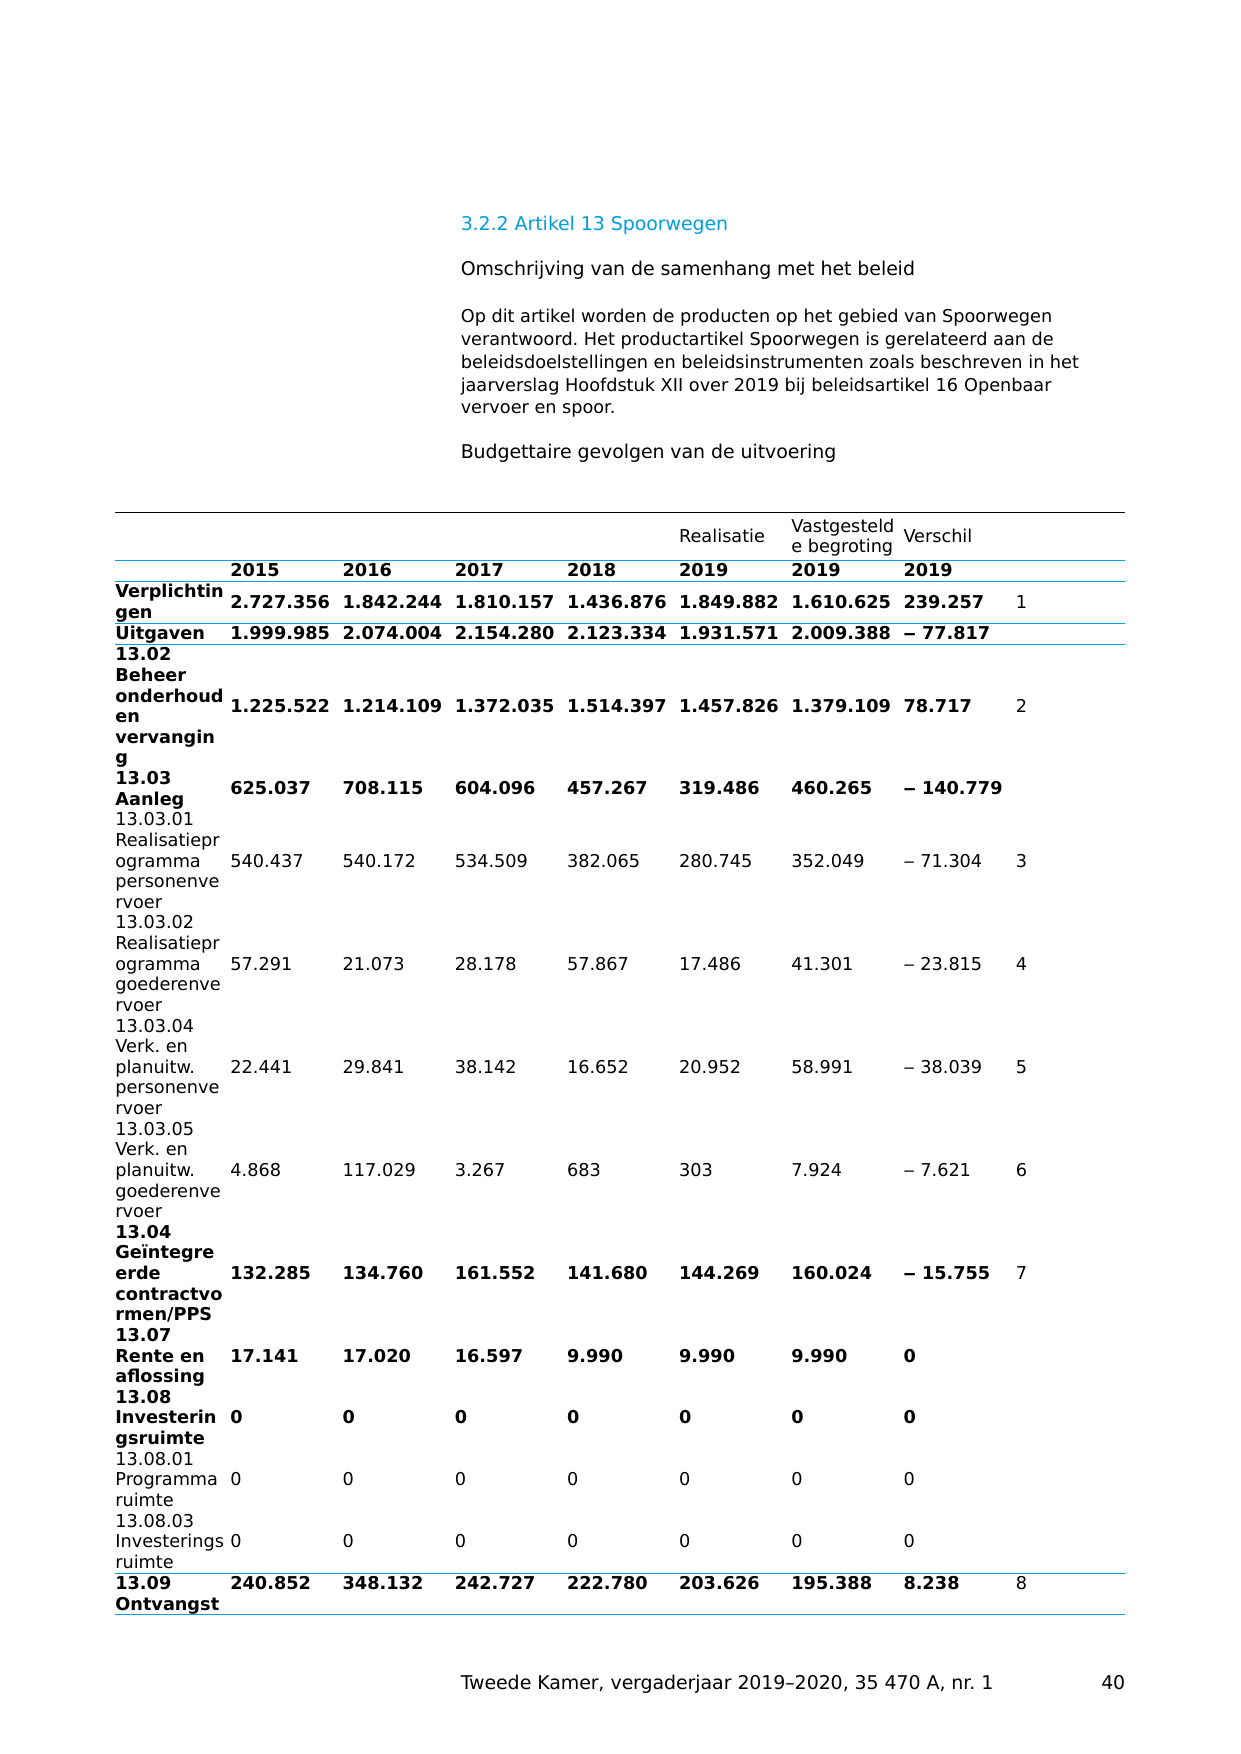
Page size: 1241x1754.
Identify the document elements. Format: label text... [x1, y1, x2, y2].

table_cell 0 [564, 1387, 676, 1449]
table_cell 9.990 [564, 1325, 676, 1387]
table_cell Verschil [900, 513, 1013, 560]
table_cell 57.867 [564, 913, 676, 1016]
table_cell 0 [788, 1511, 900, 1572]
table_cell 2 [1013, 645, 1125, 768]
table_cell 1 [1013, 582, 1125, 623]
table_cell 352.049 [788, 809, 900, 912]
table_cell [1013, 513, 1125, 560]
table_cell 540.437 [227, 809, 339, 912]
table_cell 2016 [340, 561, 452, 581]
table_cell 13.03.01 Realisatieprogramma personenvervoer [115, 809, 227, 912]
table_cell 161.552 [452, 1222, 564, 1325]
table_cell 13.08 Investeringsruimte [115, 1387, 227, 1449]
table_cell 13.07 Rente en aflossing [115, 1325, 227, 1387]
table_cell 708.115 [340, 768, 452, 809]
table_cell 0 [676, 1449, 788, 1511]
table_cell 1.457.826 [676, 645, 788, 768]
table_cell [564, 513, 676, 560]
table_cell ‒ 140.779 [900, 768, 1013, 809]
table_cell 3.267 [452, 1119, 564, 1222]
table_cell 2019 [788, 561, 900, 581]
table_cell 1.514.397 [564, 645, 676, 768]
table_cell 6 [1013, 1119, 1125, 1222]
table_cell 117.029 [340, 1119, 452, 1222]
title Budgettaire gevolgen van de uitvoering [461, 441, 1125, 463]
title Omschrijving van de samenhang met het beleid [461, 258, 1125, 280]
table_cell 0 [452, 1511, 564, 1572]
table_cell 13.08.03 Investeringsruimte [115, 1511, 227, 1572]
table_cell 303 [676, 1119, 788, 1222]
table_cell 0 [340, 1449, 452, 1511]
table_cell 0 [564, 1511, 676, 1572]
table_cell ‒ 15.755 [900, 1222, 1013, 1325]
table_cell [452, 513, 564, 560]
table_cell 2019 [676, 561, 788, 581]
table_cell 280.745 [676, 809, 788, 912]
table_cell 13.09 Ontvangst [115, 1574, 227, 1614]
table_cell 9.990 [788, 1325, 900, 1387]
table_cell 7.924 [788, 1119, 900, 1222]
table_cell Vastgestelde begroting [788, 513, 900, 560]
table_cell 17.486 [676, 913, 788, 1016]
table_cell 348.132 [340, 1574, 452, 1614]
table_cell 540.172 [340, 809, 452, 912]
table_header Budgettaire gevolgen van uitvoering productartikel 13 (bedragen x € 1.000) [115, 487, 1125, 512]
table_cell 2018 [564, 561, 676, 581]
text Op dit artikel worden de producten op het gebied van Spoorwegen verantwoord. Het productartikel Spoorwegen is gerelateerd aan de beleidsdoelstellingen en beleidsinstrumenten zoals beschreven in het jaarverslag Hoofdstuk XII over 2019 bij beleidsartikel 16 Openbaar vervoer en spoor. [461, 304, 1125, 418]
table_cell [1013, 1511, 1125, 1572]
table_cell 195.388 [788, 1574, 900, 1614]
table_cell 683 [564, 1119, 676, 1222]
table_cell 0 [452, 1387, 564, 1449]
table_cell 7 [1013, 1222, 1125, 1325]
table_cell 2017 [452, 561, 564, 581]
table_cell 57.291 [227, 913, 339, 1016]
table_cell 13.04 Geïntegreerde contractvormen/PPS [115, 1222, 227, 1325]
table_cell Verplichtingen [115, 582, 227, 623]
table_cell 8.238 [900, 1574, 1013, 1614]
table_cell 2019 [900, 561, 1013, 581]
table_cell 0 [900, 1449, 1013, 1511]
table_cell [340, 513, 452, 560]
table_cell ‒ 71.304 [900, 809, 1013, 912]
table_cell 4 [1013, 913, 1125, 1016]
table_cell 144.269 [676, 1222, 788, 1325]
table_cell 1.610.625 [788, 582, 900, 623]
table_cell 132.285 [227, 1222, 339, 1325]
table_cell 3 [1013, 809, 1125, 912]
table_cell 2.123.334 [564, 624, 676, 644]
table_cell 0 [788, 1449, 900, 1511]
table_cell 13.08.01 Programmaruimte [115, 1449, 227, 1511]
table_cell 0 [452, 1449, 564, 1511]
table_cell 160.024 [788, 1222, 900, 1325]
table_cell [115, 561, 227, 581]
table_cell 20.952 [676, 1016, 788, 1119]
table_cell 1.999.985 [227, 624, 339, 644]
table_cell 41.301 [788, 913, 900, 1016]
table_cell 2015 [227, 561, 339, 581]
table_cell 13.03.05 Verk. en planuitw. goederenvervoer [115, 1119, 227, 1222]
table_cell 78.717 [900, 645, 1013, 768]
table_cell 1.931.571 [676, 624, 788, 644]
table_cell 2.009.388 [788, 624, 900, 644]
table_cell 1.810.157 [452, 582, 564, 623]
table_cell 1.849.882 [676, 582, 788, 623]
table_cell 22.441 [227, 1016, 339, 1119]
table_cell Realisatie [676, 513, 788, 560]
table_cell 240.852 [227, 1574, 339, 1614]
table_cell 319.486 [676, 768, 788, 809]
table_cell 0 [788, 1387, 900, 1449]
table_cell 16.597 [452, 1325, 564, 1387]
table_cell 28.178 [452, 913, 564, 1016]
table_cell 21.073 [340, 913, 452, 1016]
table_cell 134.760 [340, 1222, 452, 1325]
table_cell 0 [227, 1511, 339, 1572]
table_cell 0 [676, 1387, 788, 1449]
table_cell 0 [676, 1511, 788, 1572]
table_cell 2.727.356 [227, 582, 339, 623]
table_cell 0 [900, 1325, 1013, 1387]
table_cell [1013, 768, 1125, 809]
table_cell ‒ 77.817 [900, 624, 1013, 644]
table_cell 13.03.02 Realisatieprogramma goederenvervoer [115, 913, 227, 1016]
table_cell [227, 513, 339, 560]
table_cell 0 [340, 1511, 452, 1572]
table_cell 16.652 [564, 1016, 676, 1119]
table_cell 13.03 Aanleg [115, 768, 227, 809]
table_cell 17.020 [340, 1325, 452, 1387]
table_cell 141.680 [564, 1222, 676, 1325]
table_cell 0 [900, 1511, 1013, 1572]
table_cell [1013, 624, 1125, 644]
table_cell 382.065 [564, 809, 676, 912]
table_cell 203.626 [676, 1574, 788, 1614]
table_cell [115, 513, 227, 560]
table_cell 222.780 [564, 1574, 676, 1614]
table_cell 239.257 [900, 582, 1013, 623]
table_cell 1.842.244 [340, 582, 452, 623]
title 3.2.2 Artikel 13 Spoorwegen [461, 213, 1125, 235]
table_cell 242.727 [452, 1574, 564, 1614]
table_cell 1.225.522 [227, 645, 339, 768]
table_cell [1013, 1325, 1125, 1387]
table_cell 29.841 [340, 1016, 452, 1119]
table_cell 2.154.280 [452, 624, 564, 644]
table_cell 38.142 [452, 1016, 564, 1119]
table_cell [1013, 1449, 1125, 1511]
table_cell [1013, 561, 1125, 581]
table_cell 58.991 [788, 1016, 900, 1119]
table_cell 0 [227, 1387, 339, 1449]
table_cell 13.03.04 Verk. en planuitw. personenvervoer [115, 1016, 227, 1119]
table_cell 4.868 [227, 1119, 339, 1222]
table_cell 8 [1013, 1574, 1125, 1614]
table_cell 1.436.876 [564, 582, 676, 623]
table_cell ‒ 23.815 [900, 913, 1013, 1016]
table_cell 457.267 [564, 768, 676, 809]
table_cell 9.990 [676, 1325, 788, 1387]
table_cell 1.379.109 [788, 645, 900, 768]
table_cell 1.214.109 [340, 645, 452, 768]
table_cell 604.096 [452, 768, 564, 809]
table_cell [1013, 1387, 1125, 1449]
table_cell 0 [340, 1387, 452, 1449]
table_cell 0 [900, 1387, 1013, 1449]
table_cell Uitgaven [115, 624, 227, 644]
table_cell 534.509 [452, 809, 564, 912]
table_cell 17.141 [227, 1325, 339, 1387]
table_cell 2.074.004 [340, 624, 452, 644]
table_cell 1.372.035 [452, 645, 564, 768]
table_cell 13.02 Beheer onderhoud en vervanging [115, 645, 227, 768]
table_cell 460.265 [788, 768, 900, 809]
table_cell ‒ 38.039 [900, 1016, 1013, 1119]
table_cell 0 [564, 1449, 676, 1511]
table_cell 0 [227, 1449, 339, 1511]
table_cell 625.037 [227, 768, 339, 809]
table_cell ‒ 7.621 [900, 1119, 1013, 1222]
table_cell 5 [1013, 1016, 1125, 1119]
